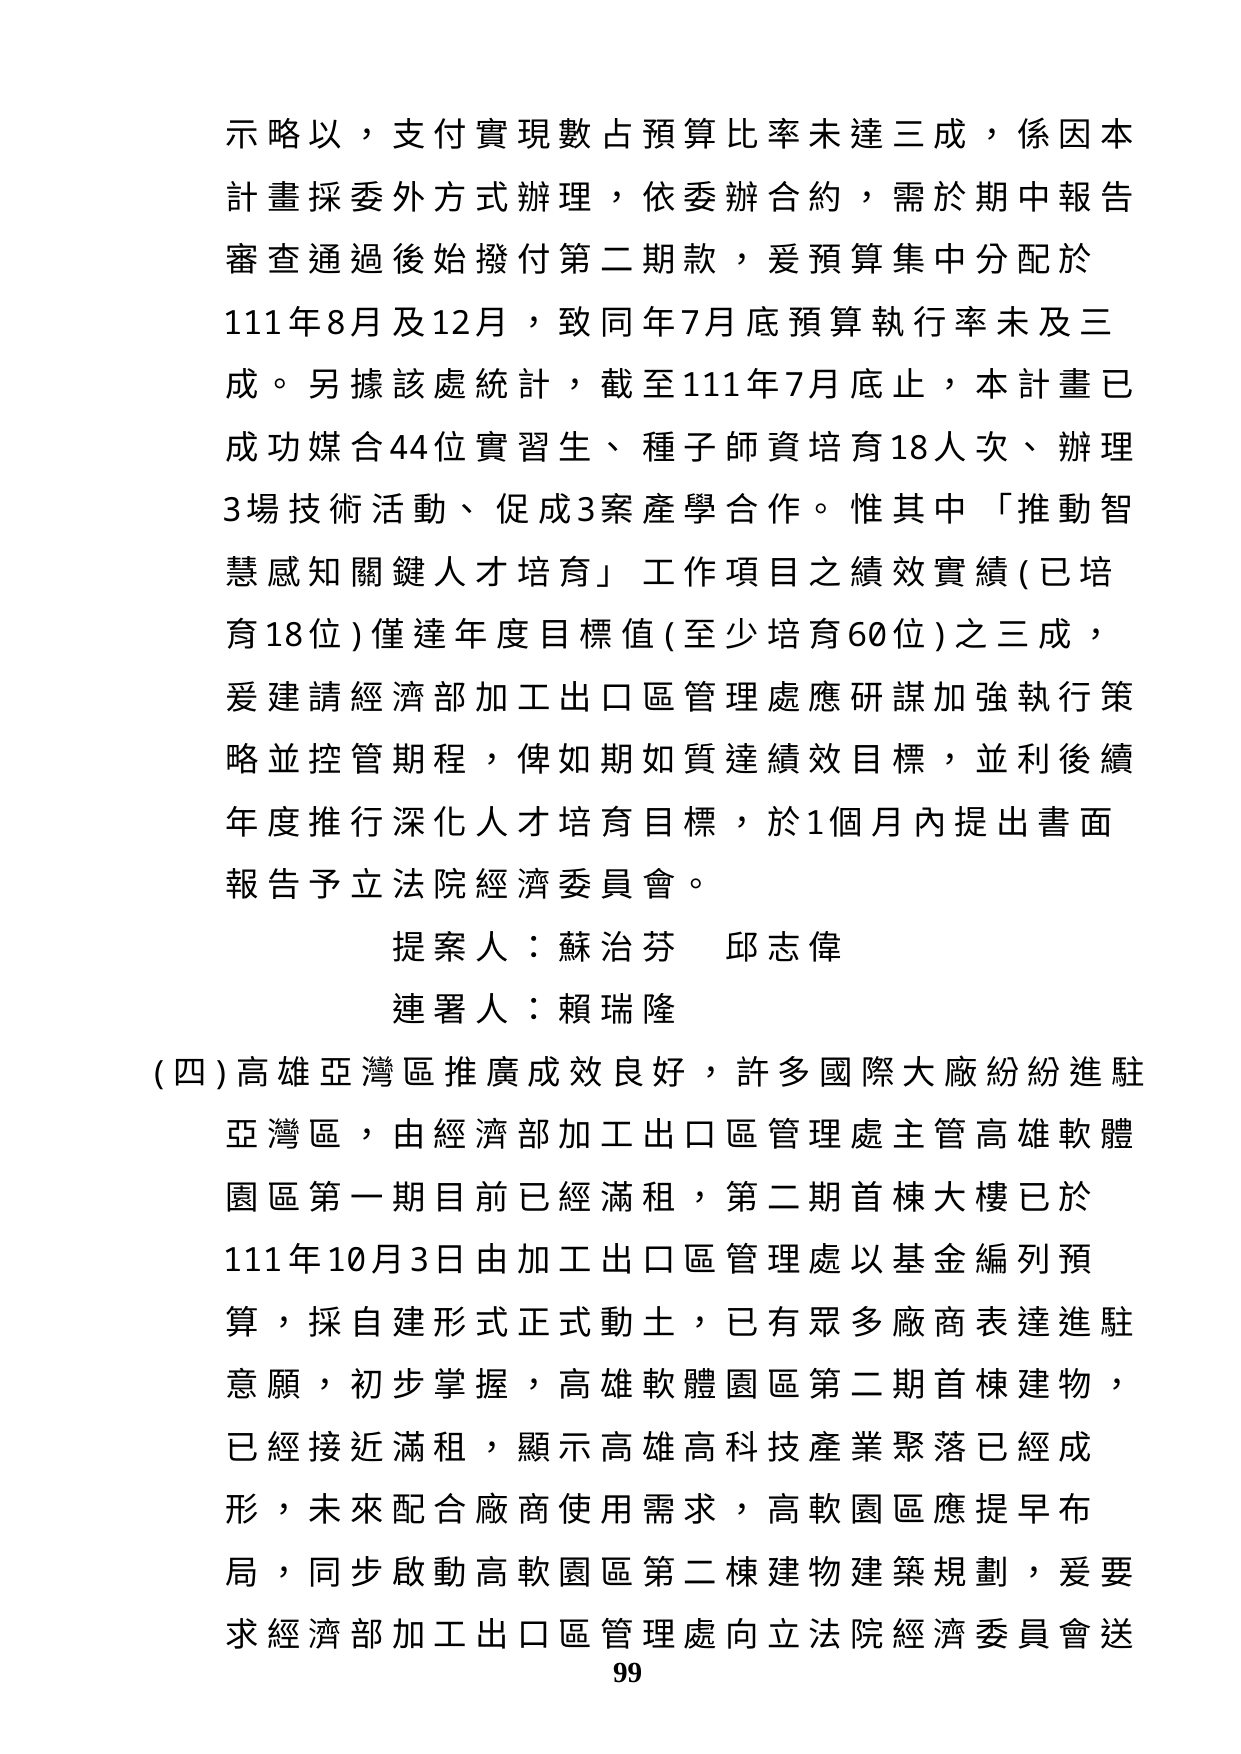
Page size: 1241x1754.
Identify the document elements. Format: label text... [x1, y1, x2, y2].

text 示略以，支付實現數占預算比率未達三成，係因本計畫採委外方式辦理，依委辦合約，需於期中報告審查通過後始撥付第二期款，爰預算集中分配於111年8月及12月，致同年7月底預算執行率未及三成。另據該處統計，截至111年7月底止，本計畫已成功媒合44位實習生、種子師資培育18人次、辦理3場技術活動、促成3案產學合作。惟其中「推動智慧感知關鍵人才培育」工作項目之績效實績(已培育18位)僅達年度目標值(至少培育60位)之三成，爰建請經濟部加工出口區管理處應研謀加強執行策略並控管期程，俾如期如質達績效目標，並利後續年度推行深化人才培育目標，於1個月內提出書面報告予立法院經濟委員會。 [141, 91, 1148, 903]
text 連署人：賴瑞隆 [378, 966, 1148, 1028]
text 提案人：蘇治芬 邱志偉 [378, 903, 1148, 966]
text (四)高雄亞灣區推廣成效良好，許多國際大廠紛紛進駐亞灣區，由經濟部加工出口區管理處主管高雄軟體園區第一期目前已經滿租，第二期首棟大樓已於111年10月3日由加工出口區管理處以基金編列預算，採自建形式正式動土，已有眾多廠商表達進駐意願，初步掌握，高雄軟體園區第二期首棟建物，已經接近滿租，顯示高雄高科技產業聚落已經成形，未來配合廠商使用需求，高軟園區應提早布局，同步啟動高軟園區第二棟建物建築規劃，爰要求經濟部加工出口區管理處向立法院經濟委員會送 [141, 1028, 1148, 1653]
